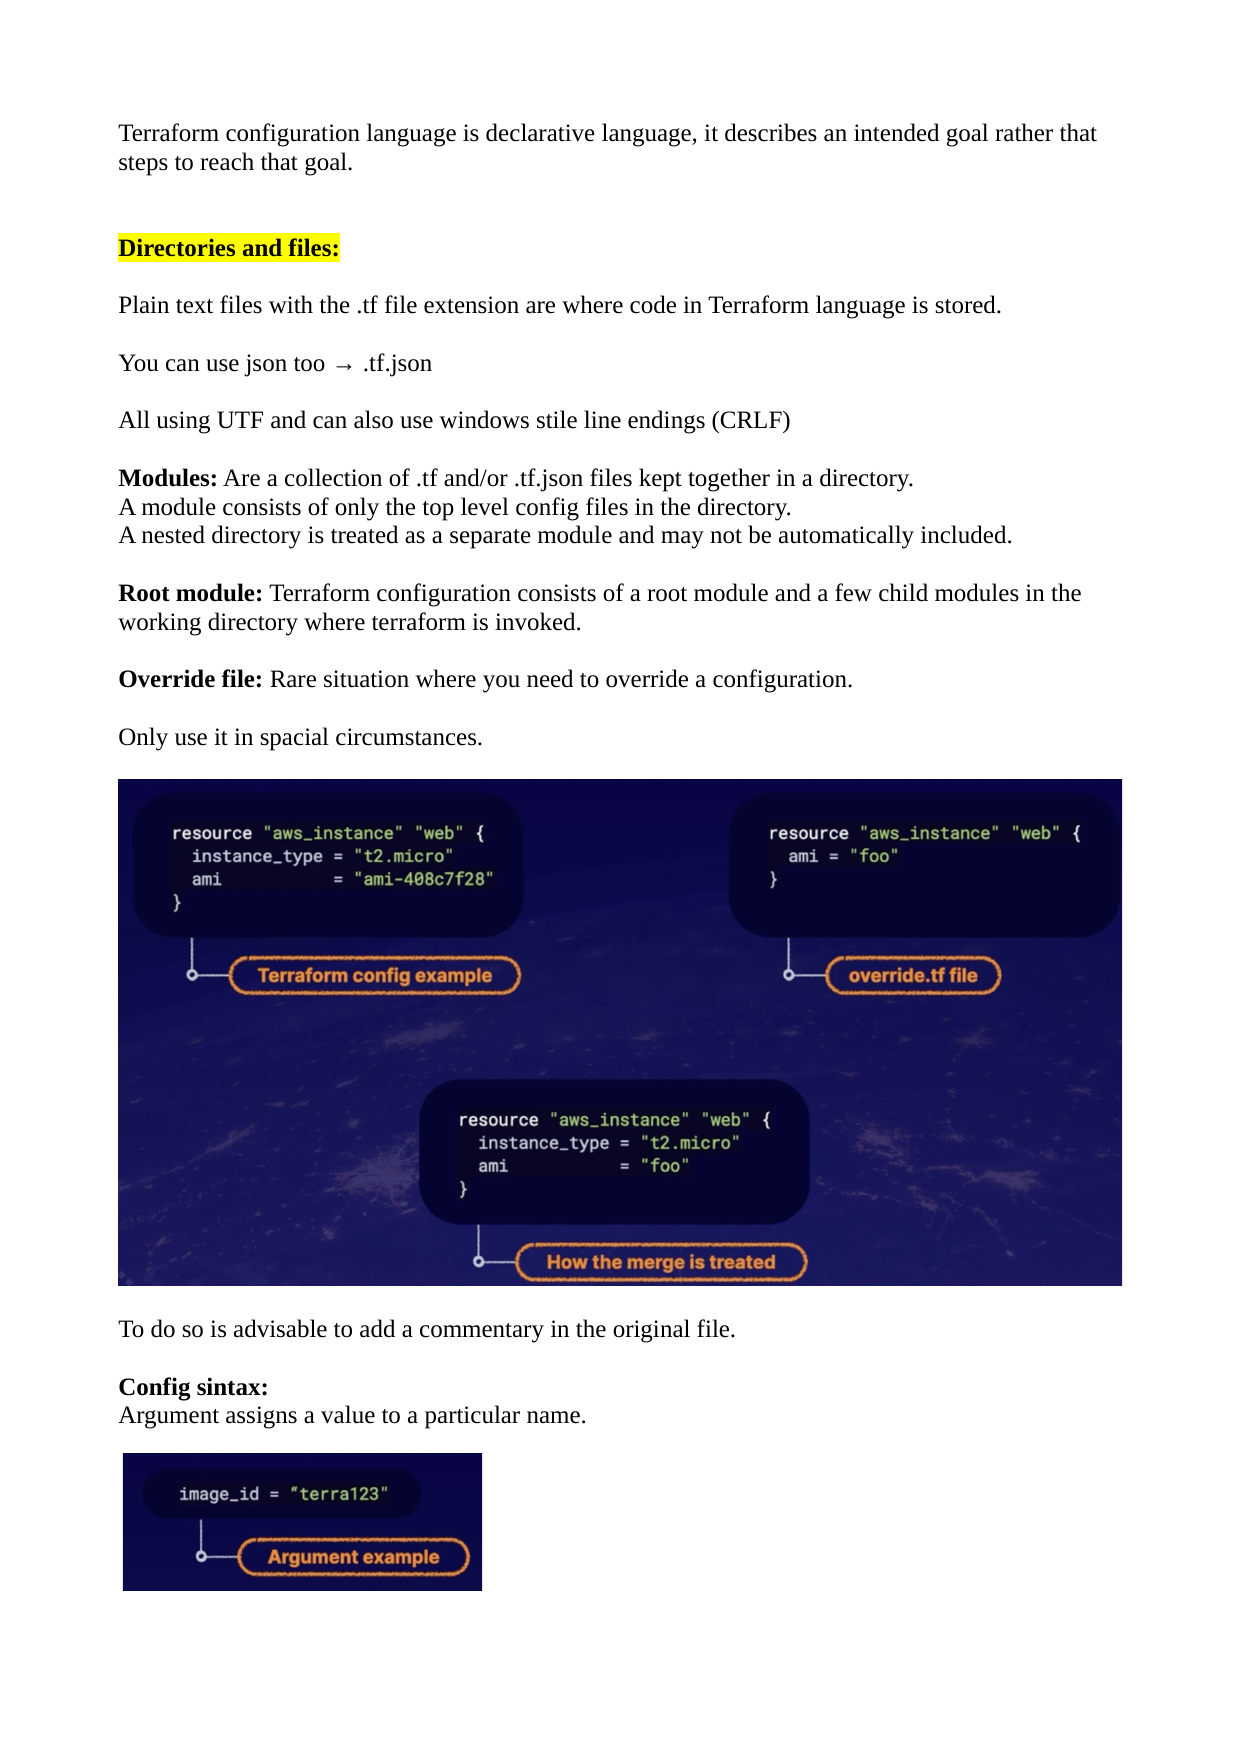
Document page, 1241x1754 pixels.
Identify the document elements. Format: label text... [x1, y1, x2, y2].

text Config sintax: [118, 1372, 1122, 1400]
text Root module: Terraform configuration consists of a root module and a few child modules in the working directory where terraform is invoked. [118, 578, 1122, 636]
text A nested directory is treated as a separate module and may not be automatically included. [118, 521, 1122, 549]
text Only use it in spacial circumstances. [118, 722, 1122, 751]
text Modules: Are a collection of .tf and/or .tf.json files kept together in a directory. [118, 463, 1122, 492]
picture [118, 779, 1123, 1286]
text You can use json too → .tf.json [118, 348, 1122, 377]
text All using UTF and can also use windows stile line endings (CRLF) [118, 406, 1122, 434]
picture [122, 1453, 483, 1591]
text Plain text files with the .tf file extension are where code in Terraform language is stored. [118, 291, 1122, 319]
text To do so is advisable to add a commentary in the original file. [118, 1314, 1122, 1343]
text A module consists of only the top level config files in the directory. [118, 492, 1122, 521]
text Directories and files: [118, 233, 1122, 262]
text Override file: Rare situation where you need to override a configuration. [118, 664, 1122, 693]
text Argument assigns a value to a particular name. [118, 1400, 1122, 1429]
text Terraform configuration language is declarative language, it describes an intended goal rather that steps to reach that goal. [118, 118, 1122, 176]
